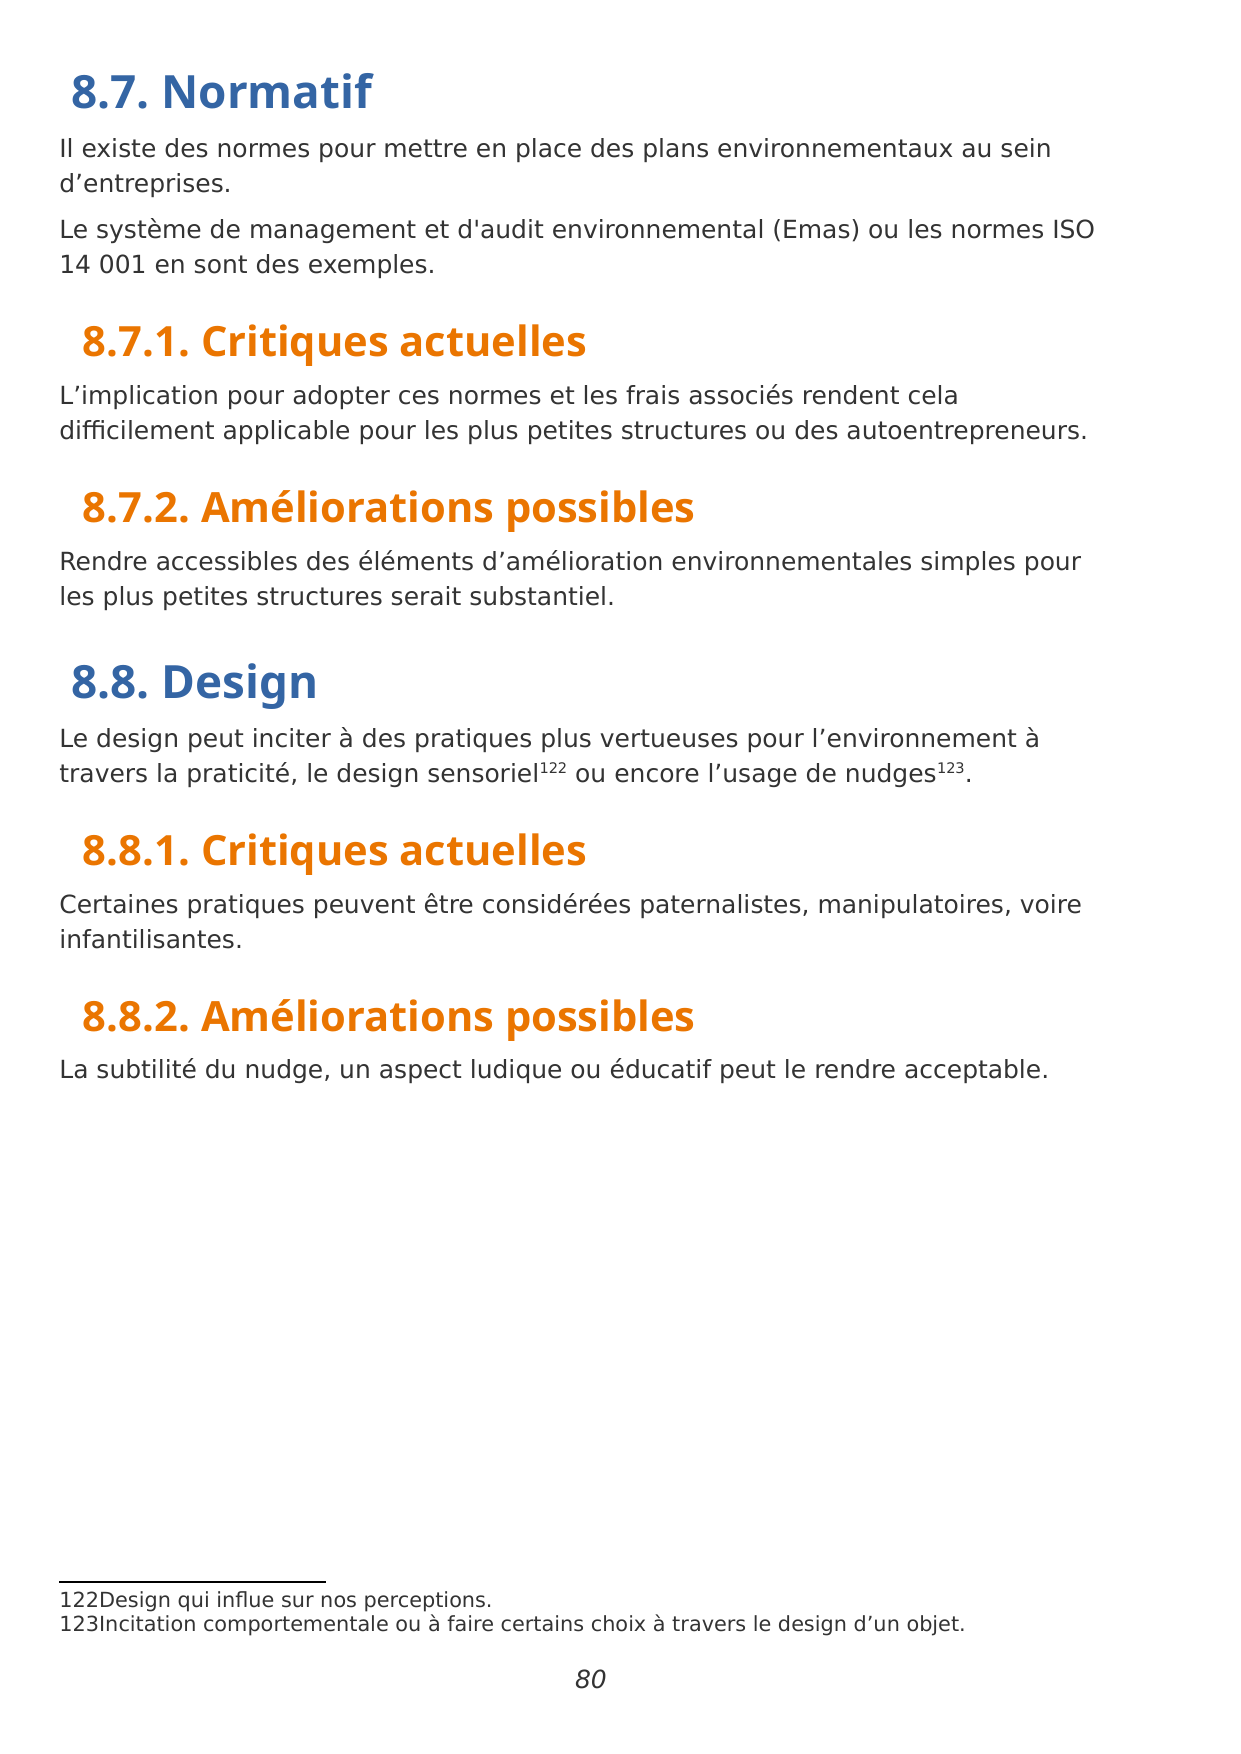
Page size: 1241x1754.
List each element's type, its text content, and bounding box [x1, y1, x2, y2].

subtitle Design [71, 649, 1122, 712]
text Il existe des normes pour mettre en place des plans environnementaux au sein d’entreprises. [59, 134, 1122, 198]
subtitle Améliorations possibles [83, 986, 1122, 1043]
text Le système de management et d'audit environnemental (Emas) ou les normes ISO 14 001 en sont des exemples. [59, 216, 1122, 280]
subtitle Améliorations possibles [83, 478, 1122, 534]
text Le design peut inciter à des pratiques plus vertueuses pour l’environnement à travers la praticité, le design sensoriel ou encore l’usage de nudges. [59, 724, 1122, 789]
text Design qui influe sur nos perceptions. [59, 1588, 1122, 1612]
text Incitation comportementale ou à faire certains choix à travers le design d’un objet. [59, 1612, 1122, 1636]
subtitle Normatif [71, 59, 1122, 121]
text Certaines pratiques peuvent être considérées paternalistes, manipulatoires, voire infantilisantes. [59, 890, 1122, 954]
text L’implication pour adopter ces normes et les frais associés rendent cela difficilement applicable pour les plus petites structures ou des autoentrepreneurs. [59, 381, 1122, 446]
subtitle Critiques actuelles [83, 312, 1122, 369]
text Rendre accessibles des éléments d’amélioration environnementales simples pour les plus petites structures serait substantiel. [59, 547, 1122, 611]
text La subtilité du nudge, un aspect ludique ou éducatif peut le rendre acceptable. [59, 1056, 1122, 1085]
subtitle Critiques actuelles [83, 821, 1122, 878]
